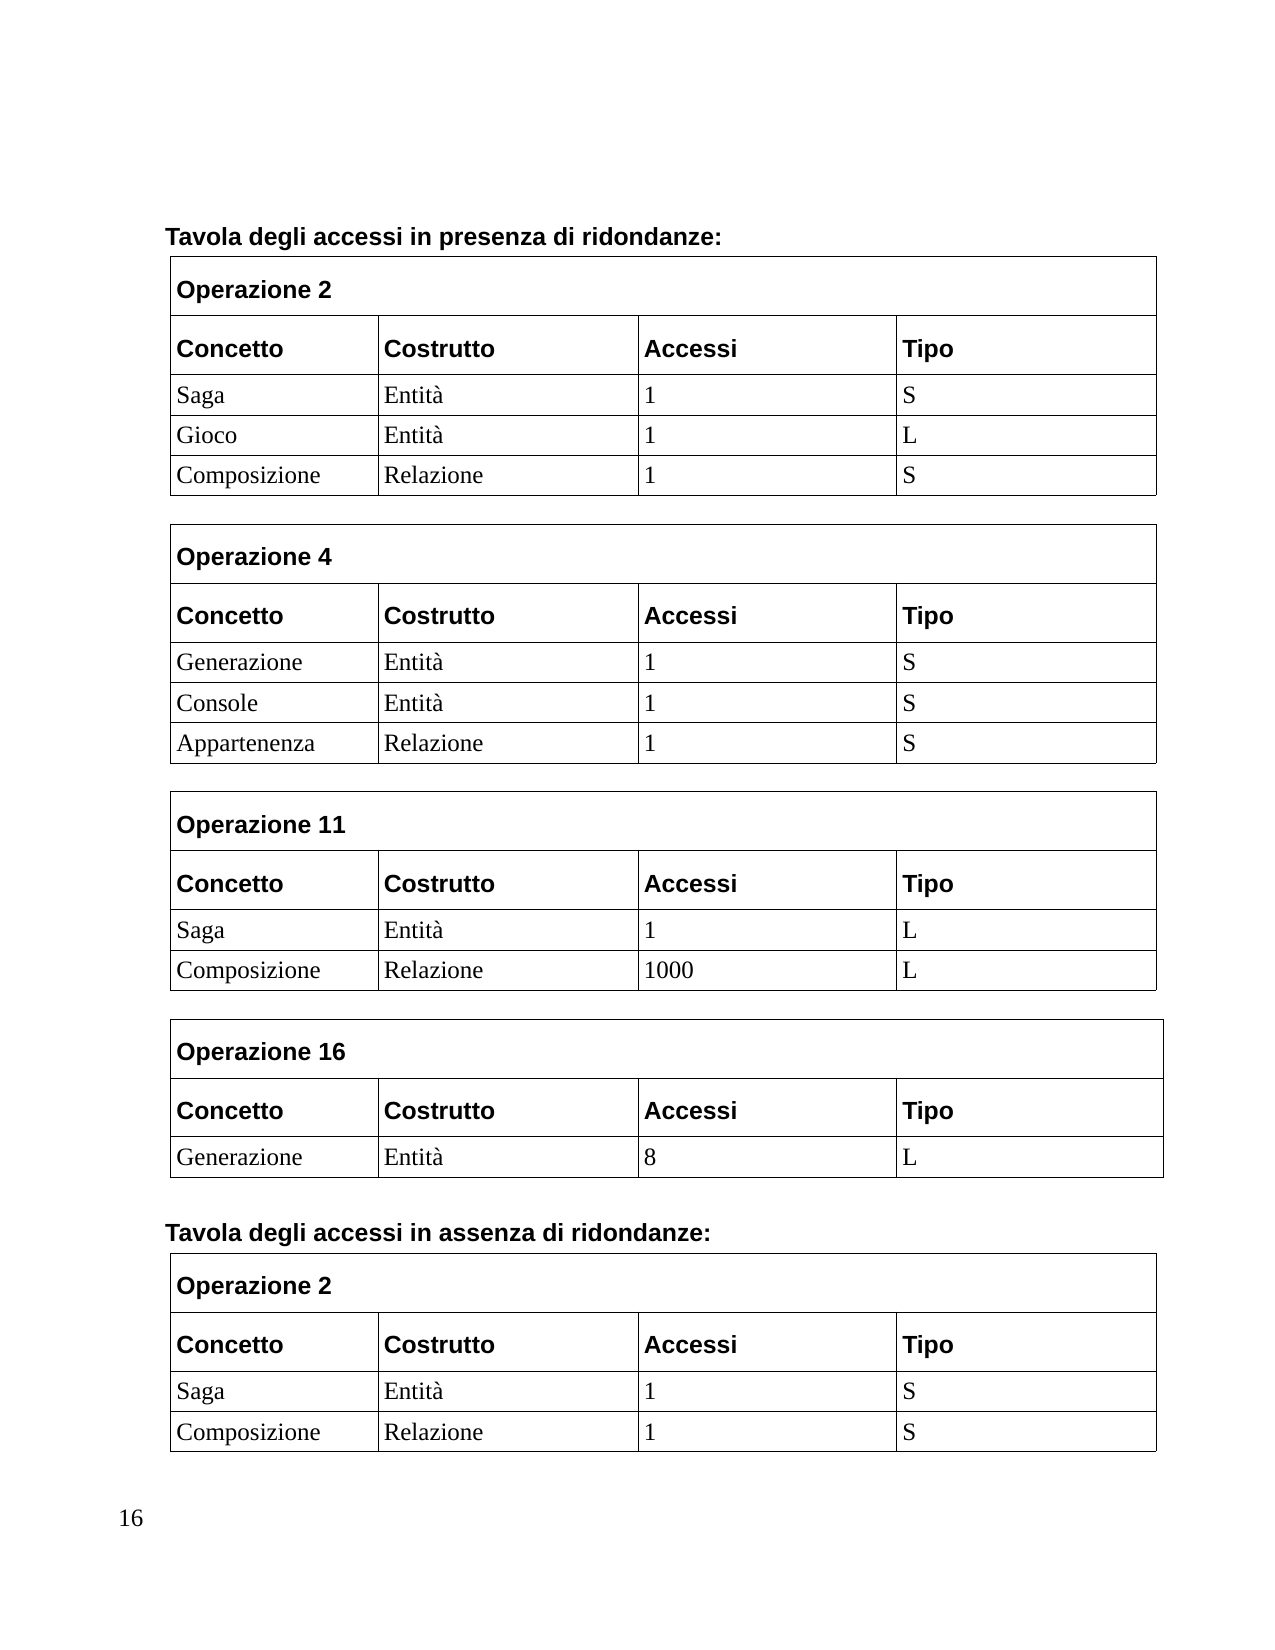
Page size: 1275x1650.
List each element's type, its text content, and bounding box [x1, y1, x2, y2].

table_header Operazione 11 [171, 792, 1156, 850]
table_cell Composizione [171, 1412, 378, 1451]
table_cell Accessi [639, 851, 896, 909]
table_cell L [897, 1137, 1163, 1177]
table_cell S [897, 643, 1156, 682]
table_cell Costrutto [379, 851, 638, 909]
table_cell Relazione [379, 723, 638, 763]
table_cell S [897, 683, 1156, 722]
table_cell Entità [379, 683, 638, 722]
table_cell Entità [379, 643, 638, 682]
table_cell 1 [639, 910, 896, 949]
table_cell Entità [379, 375, 638, 414]
table_cell Concetto [171, 1313, 378, 1371]
table_cell Console [171, 683, 378, 722]
table_cell 1 [639, 643, 896, 682]
table_cell Concetto [171, 1079, 378, 1136]
table_cell Entità [379, 416, 638, 455]
table_cell 1 [639, 416, 896, 455]
table_cell Costrutto [379, 316, 638, 374]
table_cell Gioco [171, 416, 378, 455]
table_cell Concetto [171, 584, 378, 642]
table_cell Concetto [171, 851, 378, 909]
table_cell S [897, 375, 1156, 414]
table_cell Saga [171, 375, 378, 414]
table_cell Concetto [171, 316, 378, 374]
table_cell Entità [379, 1137, 638, 1177]
table_cell 1 [639, 375, 896, 414]
table_cell 1 [639, 723, 896, 763]
table_cell Saga [171, 910, 378, 949]
table_cell Costrutto [379, 1313, 638, 1371]
table_header Operazione 4 [171, 525, 1156, 583]
table_cell L [897, 951, 1156, 990]
table_cell 1 [639, 1372, 896, 1411]
table_cell 1 [639, 456, 896, 495]
table_cell Costrutto [379, 584, 638, 642]
table_cell Tipo [897, 1313, 1156, 1371]
table_cell Tipo [897, 851, 1156, 909]
table_cell Accessi [639, 1313, 896, 1371]
table_cell Costrutto [379, 1079, 638, 1136]
table_header Operazione 2 [171, 257, 1156, 315]
table_cell Composizione [171, 951, 378, 990]
table_cell L [897, 910, 1156, 949]
subtitle Tavola degli accessi in presenza di ridondanze: [165, 222, 1157, 250]
table_cell Tipo [897, 316, 1156, 374]
table_cell S [897, 1372, 1156, 1411]
table_header Operazione 16 [171, 1020, 1163, 1077]
table_cell Relazione [379, 951, 638, 990]
table_cell S [897, 456, 1156, 495]
table_cell 1 [639, 1412, 896, 1451]
table_cell Appartenenza [171, 723, 378, 763]
table_cell Tipo [897, 1079, 1163, 1136]
table_cell Relazione [379, 1412, 638, 1451]
table_cell S [897, 1412, 1156, 1451]
table_header Operazione 2 [171, 1254, 1156, 1312]
table_cell 1000 [639, 951, 896, 990]
table_cell 1 [639, 683, 896, 722]
table_cell Relazione [379, 456, 638, 495]
table_cell Accessi [639, 584, 896, 642]
table_cell Accessi [639, 316, 896, 374]
subtitle Tavola degli accessi in assenza di ridondanze: [165, 1218, 1157, 1247]
table_cell Accessi [639, 1079, 896, 1136]
table_cell Saga [171, 1372, 378, 1411]
table_cell Composizione [171, 456, 378, 495]
table_cell S [897, 723, 1156, 763]
table_cell Generazione [171, 643, 378, 682]
table_cell Generazione [171, 1137, 378, 1177]
table_cell Entità [379, 1372, 638, 1411]
table_cell Tipo [897, 584, 1156, 642]
table_cell L [897, 416, 1156, 455]
table_cell Entità [379, 910, 638, 949]
table_cell 8 [639, 1137, 896, 1177]
